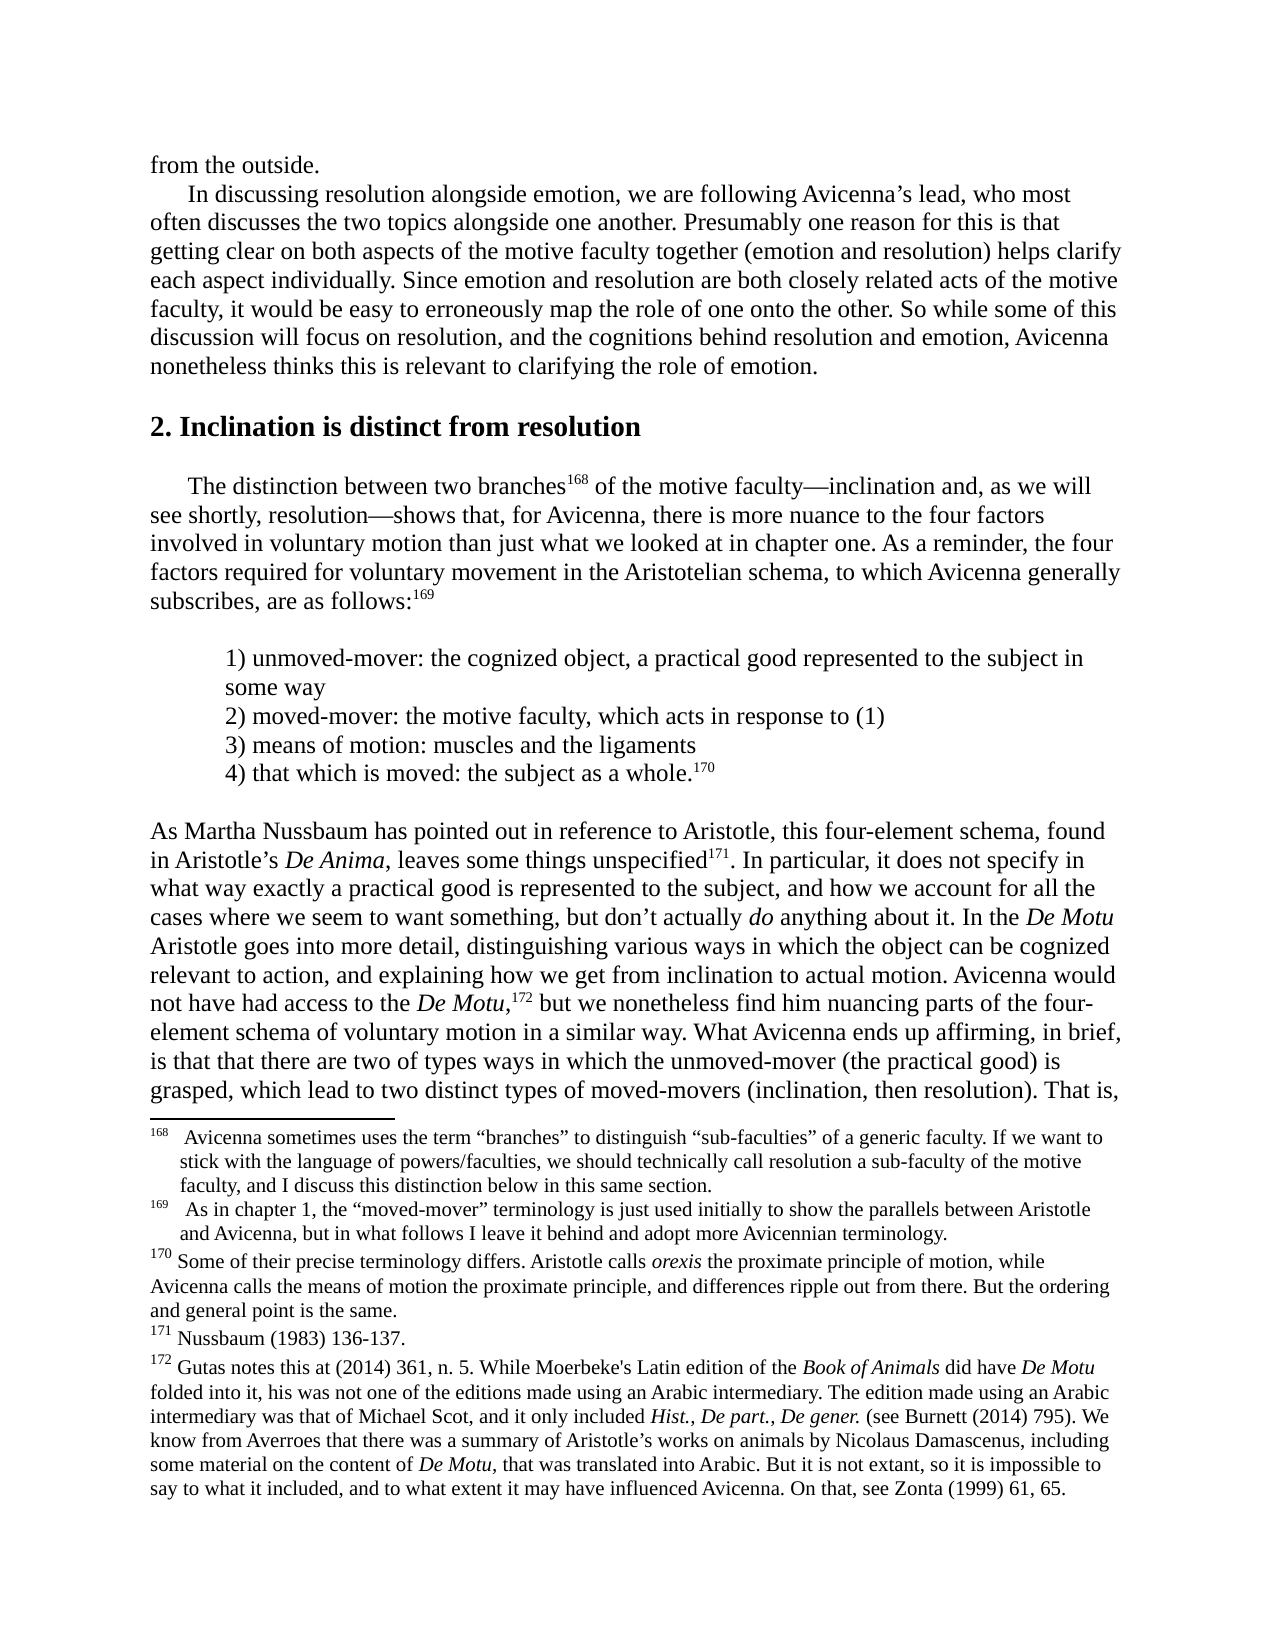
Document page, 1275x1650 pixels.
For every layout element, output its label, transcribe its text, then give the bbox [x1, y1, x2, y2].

text Gutas notes this at (2014) 361, n. 5. While Moerbeke's Latin edition of the Book of Animals did have De Motu folded into it, his was not one of the editions made using an Arabic intermediary. The edition made using an Arabic intermediary was that of Michael Scot, and it only included Hist., De part., De gener. (see Burnett (2014) 795). We know from Averroes that there was a summary of Aristotle’s works on animals by Nicolaus Damascenus, including some material on the content of De Motu, that was translated into Arabic. But it is not extant, so it is impossible to say to what it included, and to what extent it may have influenced Avicenna. On that, see Zonta (1999) 61, 65. [150, 1351, 1125, 1500]
text Nussbaum (1983) 136-137. [150, 1322, 1125, 1351]
text As in chapter 1, the “moved-mover” terminology is just used initially to show the parallels between Aristotle and Avicenna, but in what follows I leave it behind and adopt more Avicennian terminology. [150, 1197, 1125, 1245]
text from the outside. [150, 150, 1125, 179]
text Avicenna sometimes uses the term “branches” to distinguish “sub-faculties” of a generic faculty. If we want to stick with the language of powers/faculties, we should technically call resolution a sub-faculty of the motive faculty, and I discuss this distinction below in this same section. [150, 1125, 1125, 1197]
text As Martha Nussbaum has pointed out in reference to Aristotle, this four-element schema, found in Aristotle’s De Anima, leaves some things unspecified. In particular, it does not specify in what way exactly a practical good is represented to the subject, and how we account for all the cases where we seem to want something, but don’t actually do anything about it. In the De Motu Aristotle goes into more detail, distinguishing various ways in which the object can be cognized relevant to action, and explaining how we get from inclination to actual motion. Avicenna would not have had access to the De Motu, but we nonetheless find him nuancing parts of the four-element schema of voluntary motion in a similar way. What Avicenna ends up affirming, in brief, is that that there are two of types ways in which the unmoved-mover (the practical good) is grasped, which lead to two distinct types of moved-movers (inclination, then resolution). That is, [150, 816, 1125, 1103]
text 2) moved-mover: the motive faculty, which acts in response to (1) [225, 701, 1125, 730]
text Some of their precise terminology differs. Aristotle calls orexis the proximate principle of motion, while Avicenna calls the means of motion the proximate principle, and differences ripple out from there. But the ordering and general point is the same. [150, 1245, 1125, 1322]
text 3) means of motion: muscles and the ligaments [225, 730, 1125, 758]
text 4) that which is moved: the subject as a whole. [225, 758, 1125, 787]
subtitle 2. Inclination is distinct from resolution [150, 409, 1125, 442]
text In discussing resolution alongside emotion, we are following Avicenna’s lead, who most often discusses the two topics alongside one another. Presumably one reason for this is that getting clear on both aspects of the motive faculty together (emotion and resolution) helps clarify each aspect individually. Since emotion and resolution are both closely related acts of the motive faculty, it would be easy to erroneously map the role of one onto the other. So while some of this discussion will focus on resolution, and the cognitions behind resolution and emotion, Avicenna nonetheless thinks this is relevant to clarifying the role of emotion. [150, 179, 1125, 380]
text 1) unmoved-mover: the cognized object, a practical good represented to the subject in some way [225, 643, 1125, 701]
text The distinction between two branches of the motive faculty—inclination and, as we will see shortly, resolution—shows that, for Avicenna, there is more nuance to the four factors involved in voluntary motion than just what we looked at in chapter one. As a reminder, the four factors required for voluntary movement in the Aristotelian schema, to which Avicenna generally subscribes, are as follows: [150, 471, 1125, 615]
